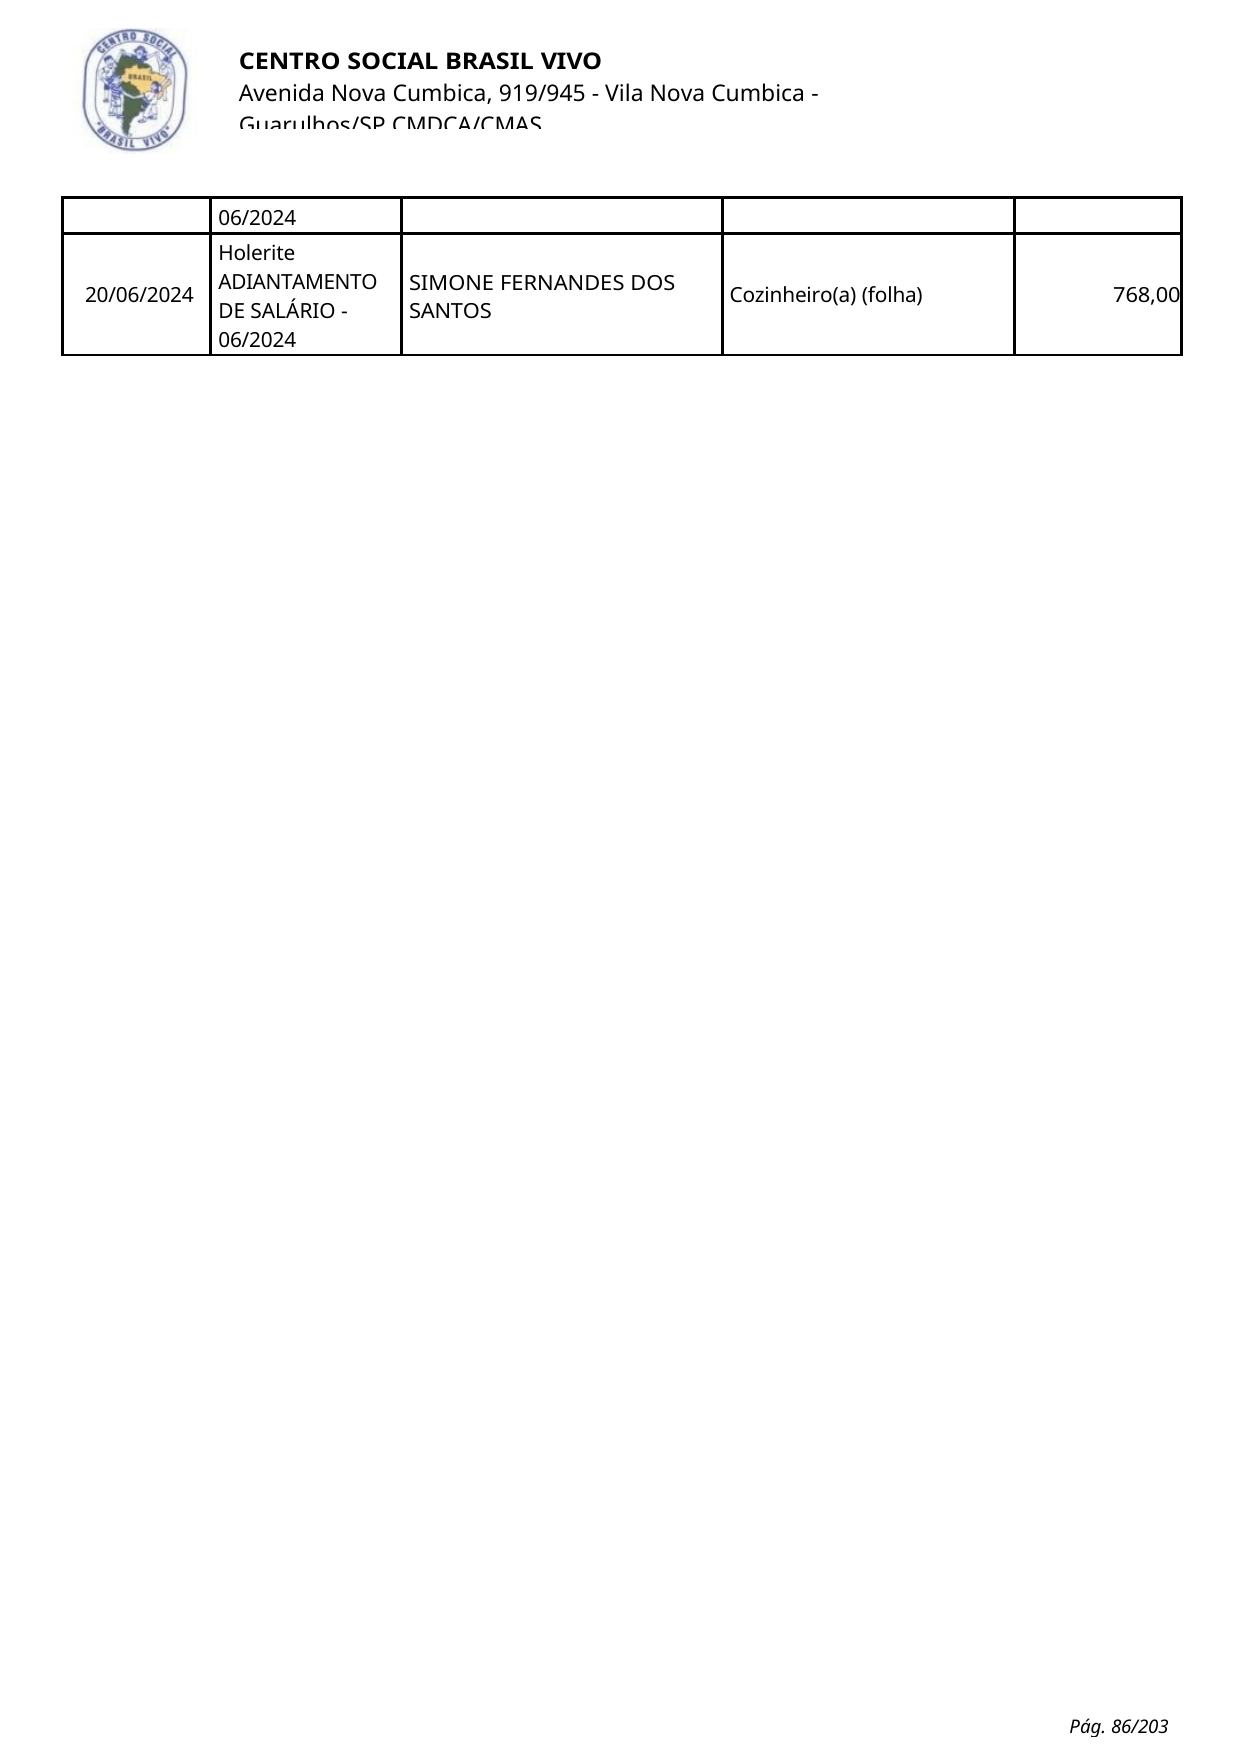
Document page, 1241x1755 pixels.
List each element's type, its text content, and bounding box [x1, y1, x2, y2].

table_cell Holerite ADIANTAMENTO DE SALÁRIO - 06/2024 [212, 235, 400, 354]
table_cell [724, 199, 1013, 232]
table_cell Cozinheiro(a) (folha) [724, 235, 1013, 354]
table_cell SIMONE FERNANDES DOS SANTOS [403, 235, 721, 354]
table_cell [64, 199, 209, 232]
table_cell [403, 199, 721, 232]
table_cell - 06/2024 [212, 199, 400, 232]
table_cell [1016, 199, 1180, 232]
table_cell 20/06/2024 [64, 235, 209, 354]
table_cell 768,00 [1016, 235, 1180, 354]
